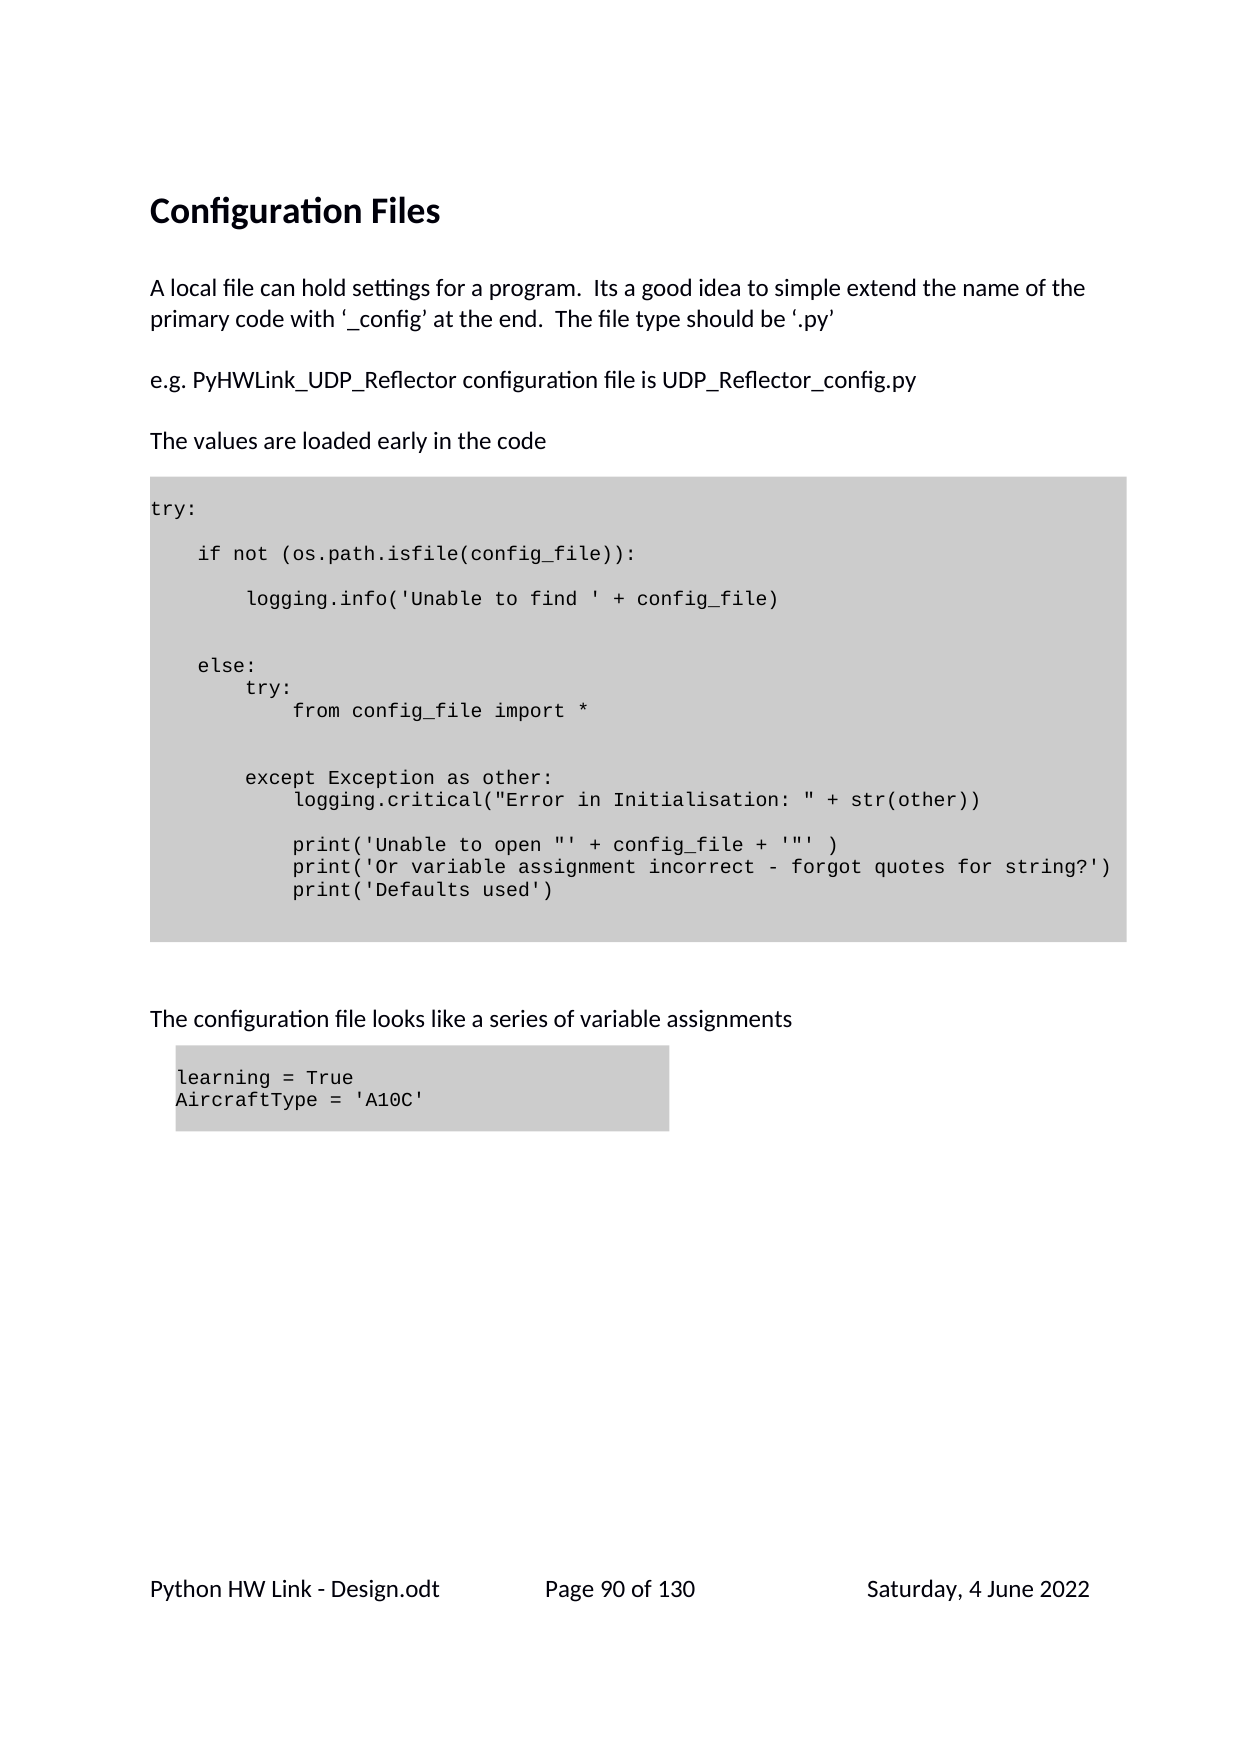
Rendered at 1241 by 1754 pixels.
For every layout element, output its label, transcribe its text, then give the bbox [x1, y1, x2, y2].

text e.g. PyHWLink_UDP_Reflector configuration file is UDP_Reflector_config.py [150, 364, 1090, 394]
text A local file can hold settings for a program. Its a good idea to simple extend the name of the primary code with ‘_config’ at the end. The file type should be ‘.py’ [150, 272, 1090, 333]
text The values are loaded early in the code [150, 425, 1090, 455]
subtitle Configuration Files [150, 187, 1090, 233]
text The configuration file looks like a series of variable assignments [150, 1003, 1090, 1034]
